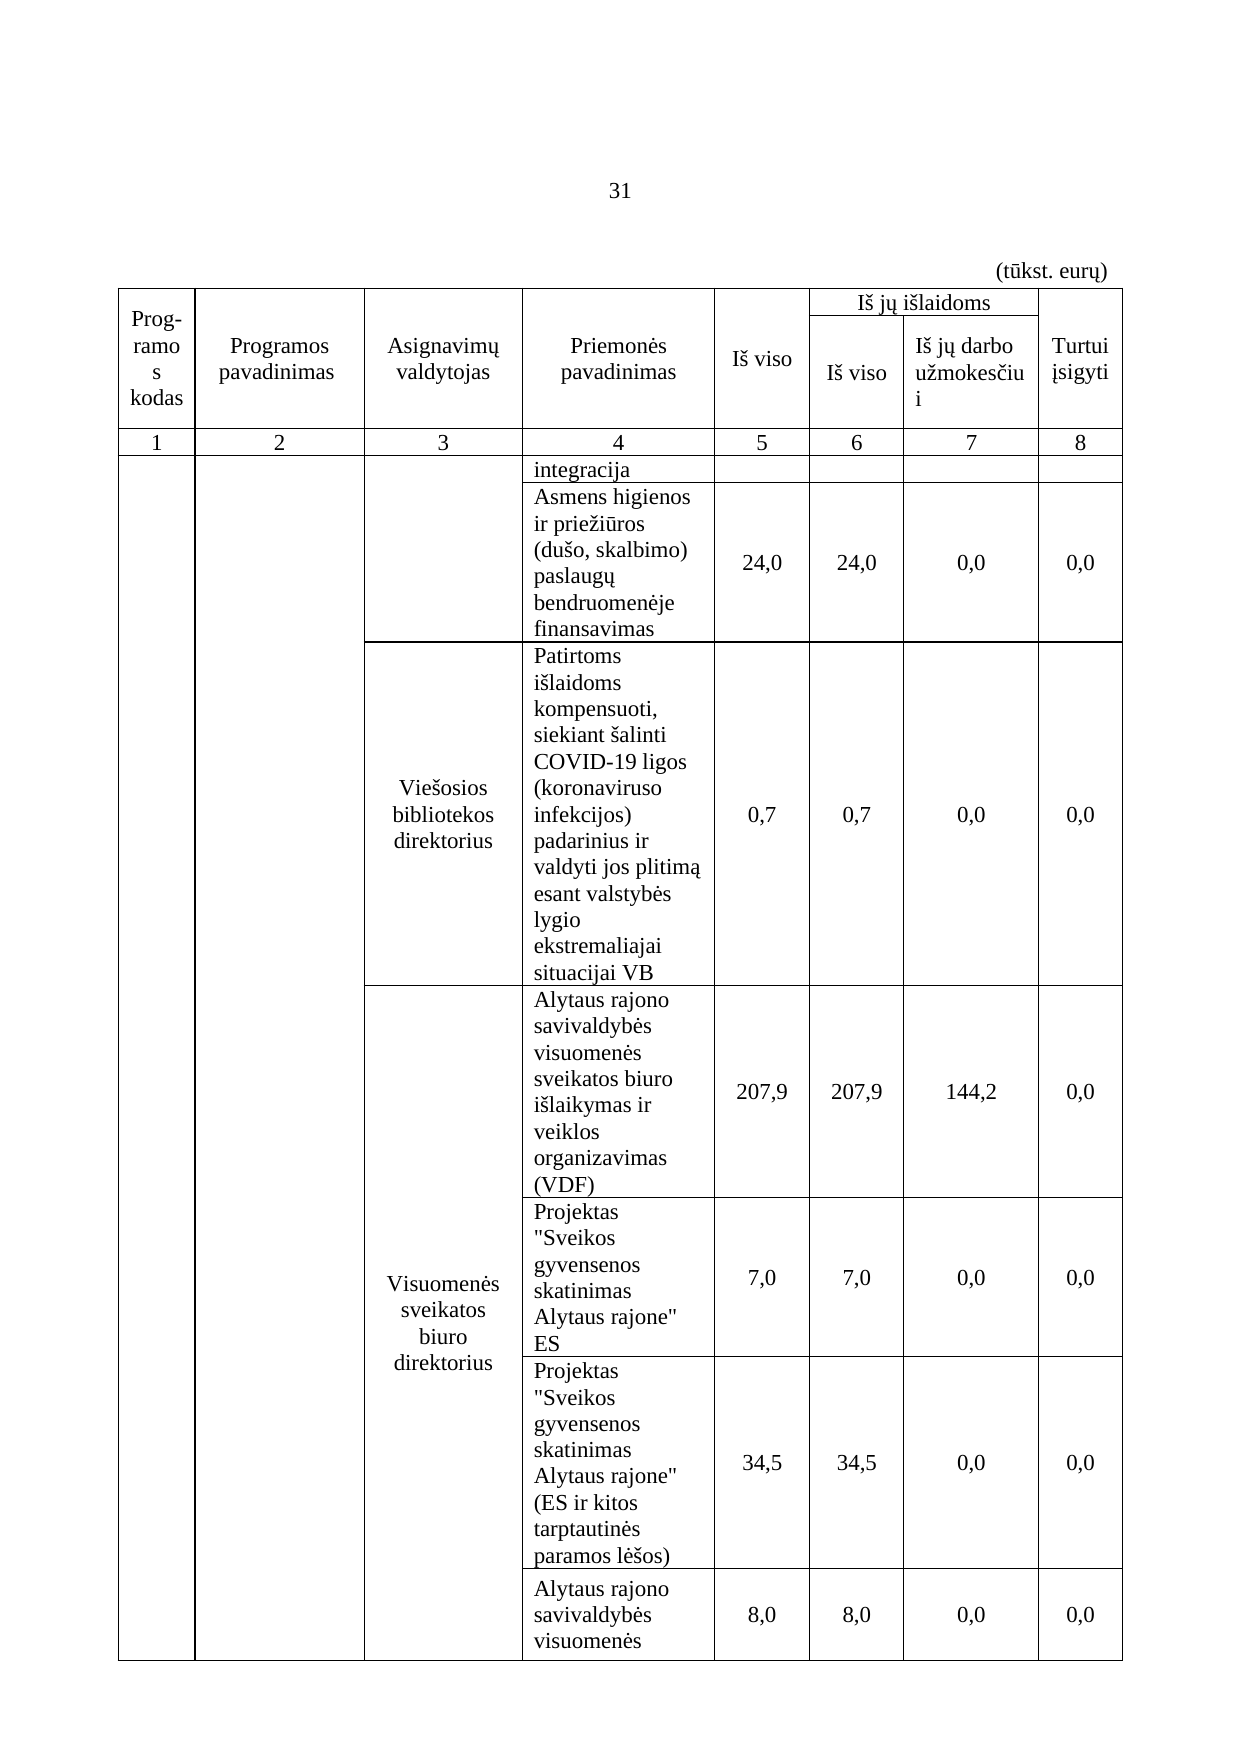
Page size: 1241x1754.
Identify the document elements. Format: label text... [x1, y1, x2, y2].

table_cell [904, 456, 1038, 482]
table_cell Programos pavadinimas [196, 289, 364, 427]
table_header [809, 253, 904, 288]
table_cell [196, 456, 364, 1660]
table_cell 0,0 [1039, 643, 1122, 985]
table_cell 8,0 [715, 1569, 809, 1660]
table_cell [1039, 456, 1122, 482]
table_cell 0,7 [810, 643, 903, 985]
table_cell 7 [904, 429, 1038, 455]
table_cell 0,0 [1039, 483, 1122, 641]
table_cell Asignavimų valdytojas [365, 289, 522, 427]
table_cell Alytaus rajono savivaldybės visuomenės sveikatos biuro išlaikymas ir veiklos organizavimas (VDF) [523, 986, 714, 1197]
table_cell Turtui įsigyti [1039, 289, 1122, 427]
table_cell [119, 456, 194, 1660]
table_cell Patirtoms išlaidoms kompensuoti, siekiant šalinti COVID-19 ligos (koronaviruso infekcijos) padarinius ir valdyti jos plitimą esant valstybės lygio ekstremaliajai situacijai VB [523, 643, 714, 985]
table_cell 0,0 [1039, 1357, 1122, 1568]
table_cell 0,0 [904, 643, 1038, 985]
table_cell Iš jų išlaidoms [810, 289, 1038, 315]
table_cell Projektas "Sveikos gyvensenos skatinimas Alytaus rajone" ES [523, 1198, 714, 1356]
table_cell 34,5 [715, 1357, 809, 1568]
table_cell 34,5 [810, 1357, 903, 1568]
table_cell integracija [523, 456, 714, 482]
table_cell 8,0 [810, 1569, 903, 1660]
table_cell 0,7 [715, 643, 809, 985]
table_cell 0,0 [904, 1357, 1038, 1568]
table_cell 8 [1039, 429, 1122, 455]
table_cell 24,0 [810, 483, 903, 641]
table_cell Iš viso [715, 289, 809, 427]
table_cell 5 [715, 429, 809, 455]
table_cell 6 [810, 429, 903, 455]
table_cell Priemonės pavadinimas [523, 289, 714, 427]
table_header [522, 253, 715, 288]
table_cell 1 [119, 429, 194, 455]
table_cell Asmens higienos ir priežiūros (dušo, skalbimo) paslaugų bendruomenėje finansavimas [523, 483, 714, 641]
table_cell Projektas "Sveikos gyvensenos skatinimas Alytaus rajone" (ES ir kitos tarptautinės paramos lėšos) [523, 1357, 714, 1568]
table_cell 4 [523, 429, 714, 455]
table_cell 0,0 [904, 483, 1038, 641]
table_cell Iš viso [810, 316, 903, 427]
table_cell 24,0 [715, 483, 809, 641]
table_header (tūkst. eurų) [904, 253, 1122, 288]
table_cell Viešosios bibliotekos direktorius [365, 643, 522, 985]
table_cell 207,9 [810, 986, 903, 1197]
table_cell 3 [365, 429, 522, 455]
table_cell 0,0 [1039, 1569, 1122, 1660]
table_cell Alytaus rajono savivaldybės visuomenės [523, 1569, 714, 1660]
table_header [195, 253, 364, 288]
table_cell 0,0 [904, 1198, 1038, 1356]
table_cell [365, 456, 522, 641]
table_cell 7,0 [810, 1198, 903, 1356]
table_cell 2 [196, 429, 364, 455]
table_cell Visuomenės sveikatos biuro direktorius [365, 986, 522, 1660]
table_cell 144,2 [904, 986, 1038, 1197]
table_cell 0,0 [1039, 1198, 1122, 1356]
table_cell Iš jų darbo užmokesčiui [904, 316, 1038, 427]
table_cell 0,0 [1039, 986, 1122, 1197]
table_header [364, 253, 522, 288]
table_cell [715, 456, 809, 482]
table_header [715, 253, 809, 288]
table_cell 7,0 [715, 1198, 809, 1356]
table_cell Prog-ramos kodas [119, 289, 194, 427]
table_cell 207,9 [715, 986, 809, 1197]
table_header [118, 253, 195, 288]
table_cell [810, 456, 903, 482]
table_cell 0,0 [904, 1569, 1038, 1660]
